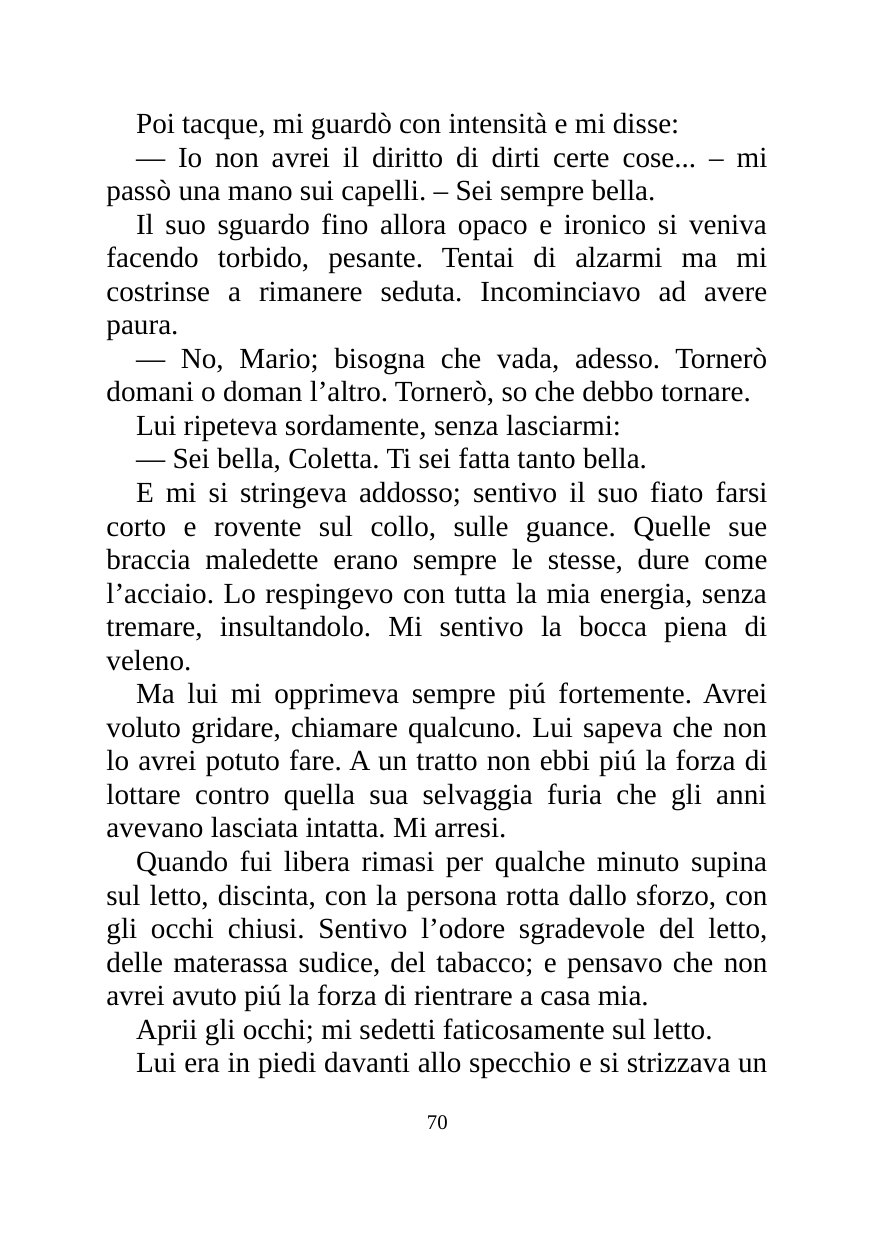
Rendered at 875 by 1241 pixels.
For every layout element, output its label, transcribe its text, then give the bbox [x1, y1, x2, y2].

text Ma lui mi opprimeva sempre piú fortemente. Avrei voluto gridare, chiamare qualcuno. Lui sapeva che non lo avrei potuto fare. A un tratto non ebbi piú la forza di lottare contro quella sua selvaggia furia che gli anni avevano lasciata intatta. Mi arresi. [106, 676, 768, 844]
text — Sei bella, Coletta. Ti sei fatta tanto bella. [106, 442, 768, 475]
text Aprii gli occhi; mi sedetti faticosamente sul letto. [106, 1012, 768, 1045]
text Quando fui libera rimasi per qualche minuto supina sul letto, discinta, con la persona rotta dallo sforzo, con gli occhi chiusi. Sentivo l’odore sgradevole del letto, delle materassa sudice, del tabacco; e pensavo che non avrei avuto piú la forza di rientrare a casa mia. [106, 844, 768, 1012]
text — No, Mario; bisogna che vada, adesso. Tornerò domani o doman l’altro. Tornerò, so che debbo tornare. [106, 341, 768, 408]
text — Io non avrei il diritto di dirti certe cose... – mi passò una mano sui capelli. – Sei sempre bella. [106, 140, 768, 207]
text E mi si stringeva addosso; sentivo il suo fiato farsi corto e rovente sul collo, sulle guance. Quelle sue braccia maledette erano sempre le stesse, dure come l’acciaio. Lo respingevo con tutta la mia energia, senza tremare, insultandolo. Mi sentivo la bocca piena di veleno. [106, 475, 768, 676]
text Il suo sguardo fino allora opaco e ironico si veniva facendo torbido, pesante. Tentai di alzarmi ma mi costrinse a rimanere seduta. Incominciavo ad avere paura. [106, 207, 768, 341]
text Lui era in piedi davanti allo specchio e si strizzava un [106, 1045, 768, 1079]
text Poi tacque, mi guardò con intensità e mi disse: [106, 106, 768, 140]
text Lui ripeteva sordamente, senza lasciarmi: [106, 408, 768, 442]
